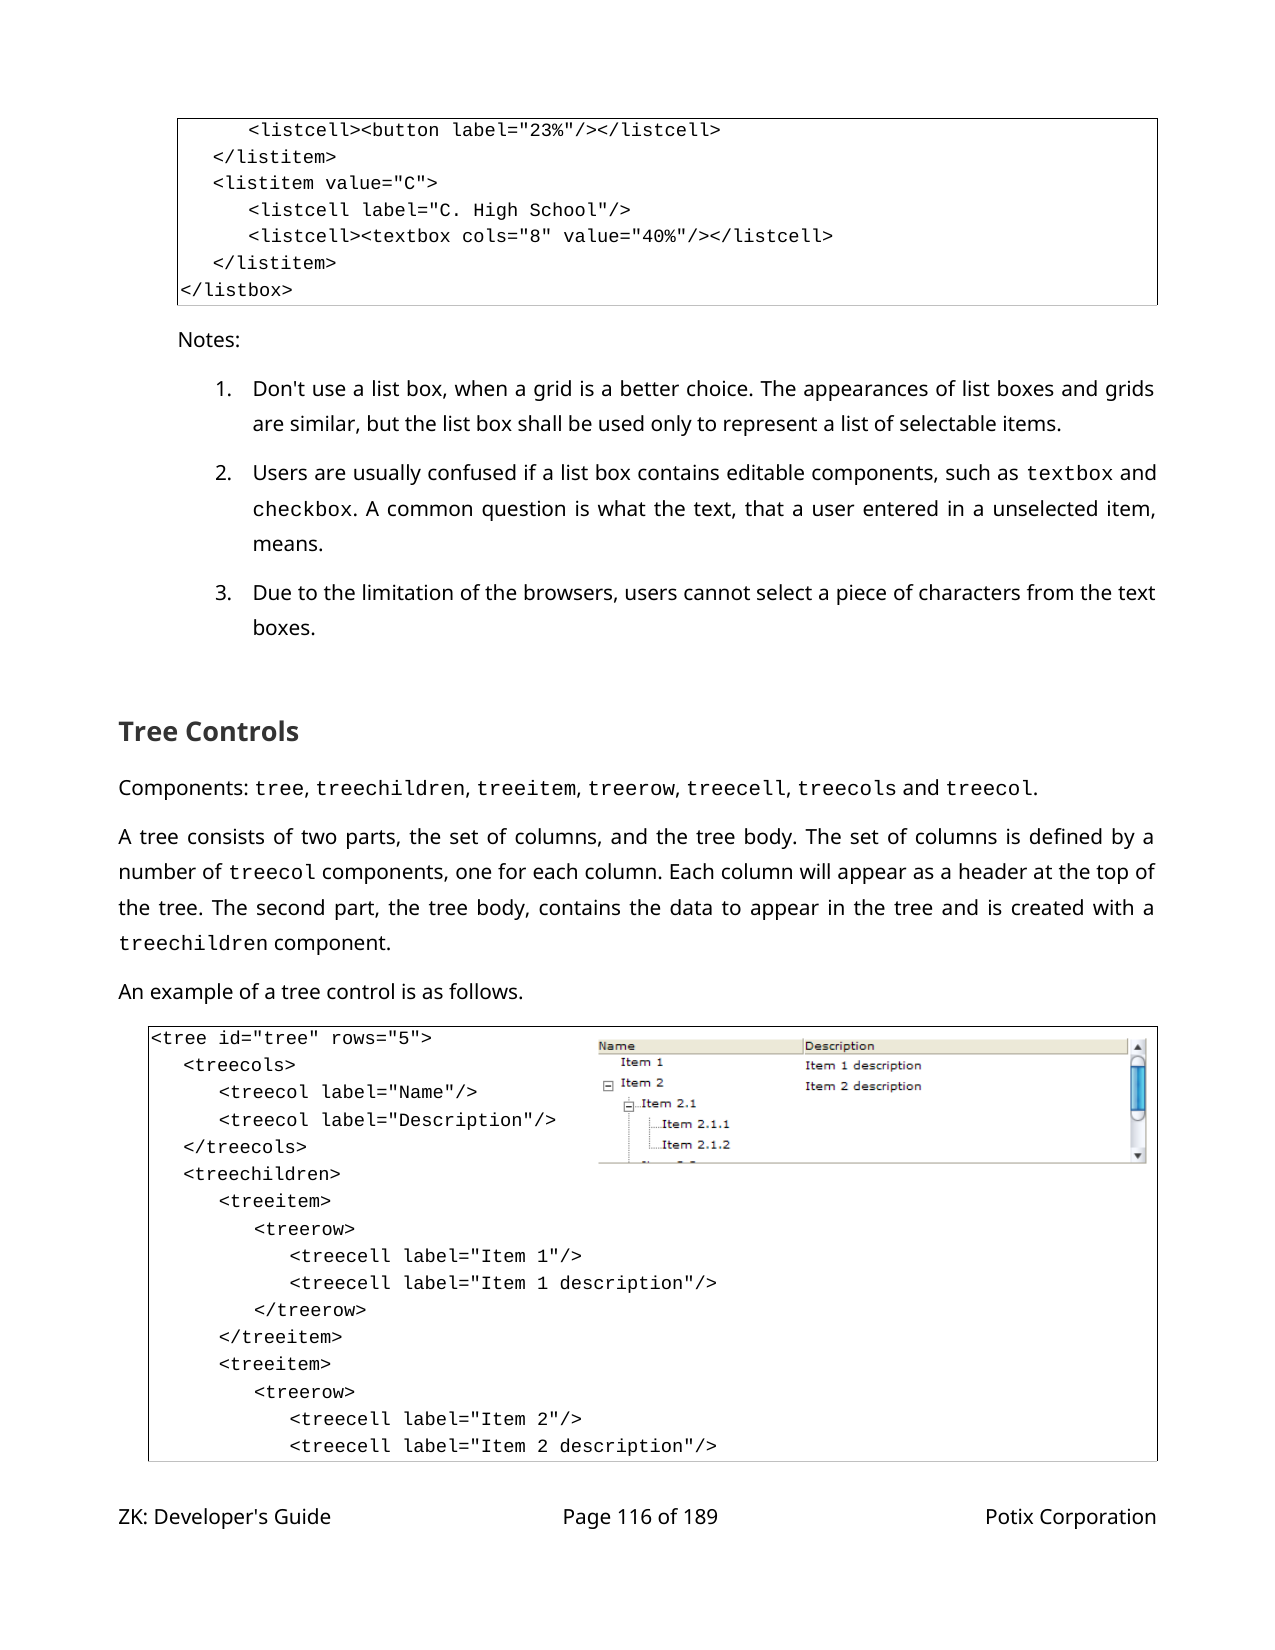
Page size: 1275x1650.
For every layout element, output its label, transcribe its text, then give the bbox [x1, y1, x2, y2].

text <treecol label="Description"/> [149, 1108, 594, 1132]
picture [594, 1035, 1150, 1166]
text <treechildren> [149, 1162, 1157, 1186]
list Due to the limitation of the browsers, users cannot select a piece of characters from the text boxes. [215, 578, 1157, 642]
text </treecols> [149, 1135, 594, 1159]
text </treerow> [149, 1298, 1157, 1322]
text <treecell label="Item 1 description"/> [149, 1271, 1157, 1295]
text <treecol label="Name"/> [149, 1080, 594, 1105]
list Don't use a list box, when a grid is a better choice. The appearances of list boxes and grids are similar, but the list box shall be used only to represent a list of selectable items. [215, 374, 1157, 438]
text <treecols> [149, 1053, 594, 1077]
subtitle Tree Controls [118, 712, 1157, 749]
text <tree id="tree" rows="5"> [149, 1027, 1157, 1050]
text <treecell label="Item 2"/> [149, 1407, 1157, 1431]
list Users are usually confused if a list box contains editable components, such as textbox and checkbox. A common question is what the text, that a user entered in a unselected item, means. [215, 458, 1157, 558]
text Components: tree, treechildren, treeitem, treerow, treecell, treecols and treecol. [118, 773, 1157, 801]
text <treerow> [149, 1216, 1157, 1241]
text <listcell><button label="23%"/></listcell> </listitem> <listitem value="C"> <listcell label="C. High School"/> <listcell><textbox cols="8" value="40%"/></listcell> </listitem> </listbox> [178, 119, 1157, 305]
text <treeitem> [149, 1352, 1157, 1377]
text An example of a tree control is as follows. [118, 977, 1157, 1005]
text <treeitem> [149, 1189, 1157, 1213]
text A tree consists of two parts, the set of columns, and the tree body. The set of columns is defined by a number of treecol components, one for each column. Each column will appear as a header at the top of the tree. The second part, the tree body, contains the data to appear in the tree and is created with a treechildren component. [118, 822, 1157, 957]
text <treecell label="Item 1"/> [149, 1243, 1157, 1268]
text Notes: [177, 325, 1157, 354]
text </treeitem> [149, 1325, 1157, 1349]
text <treecell label="Item 2 description"/> [149, 1434, 1157, 1461]
text <treerow> [149, 1379, 1157, 1404]
